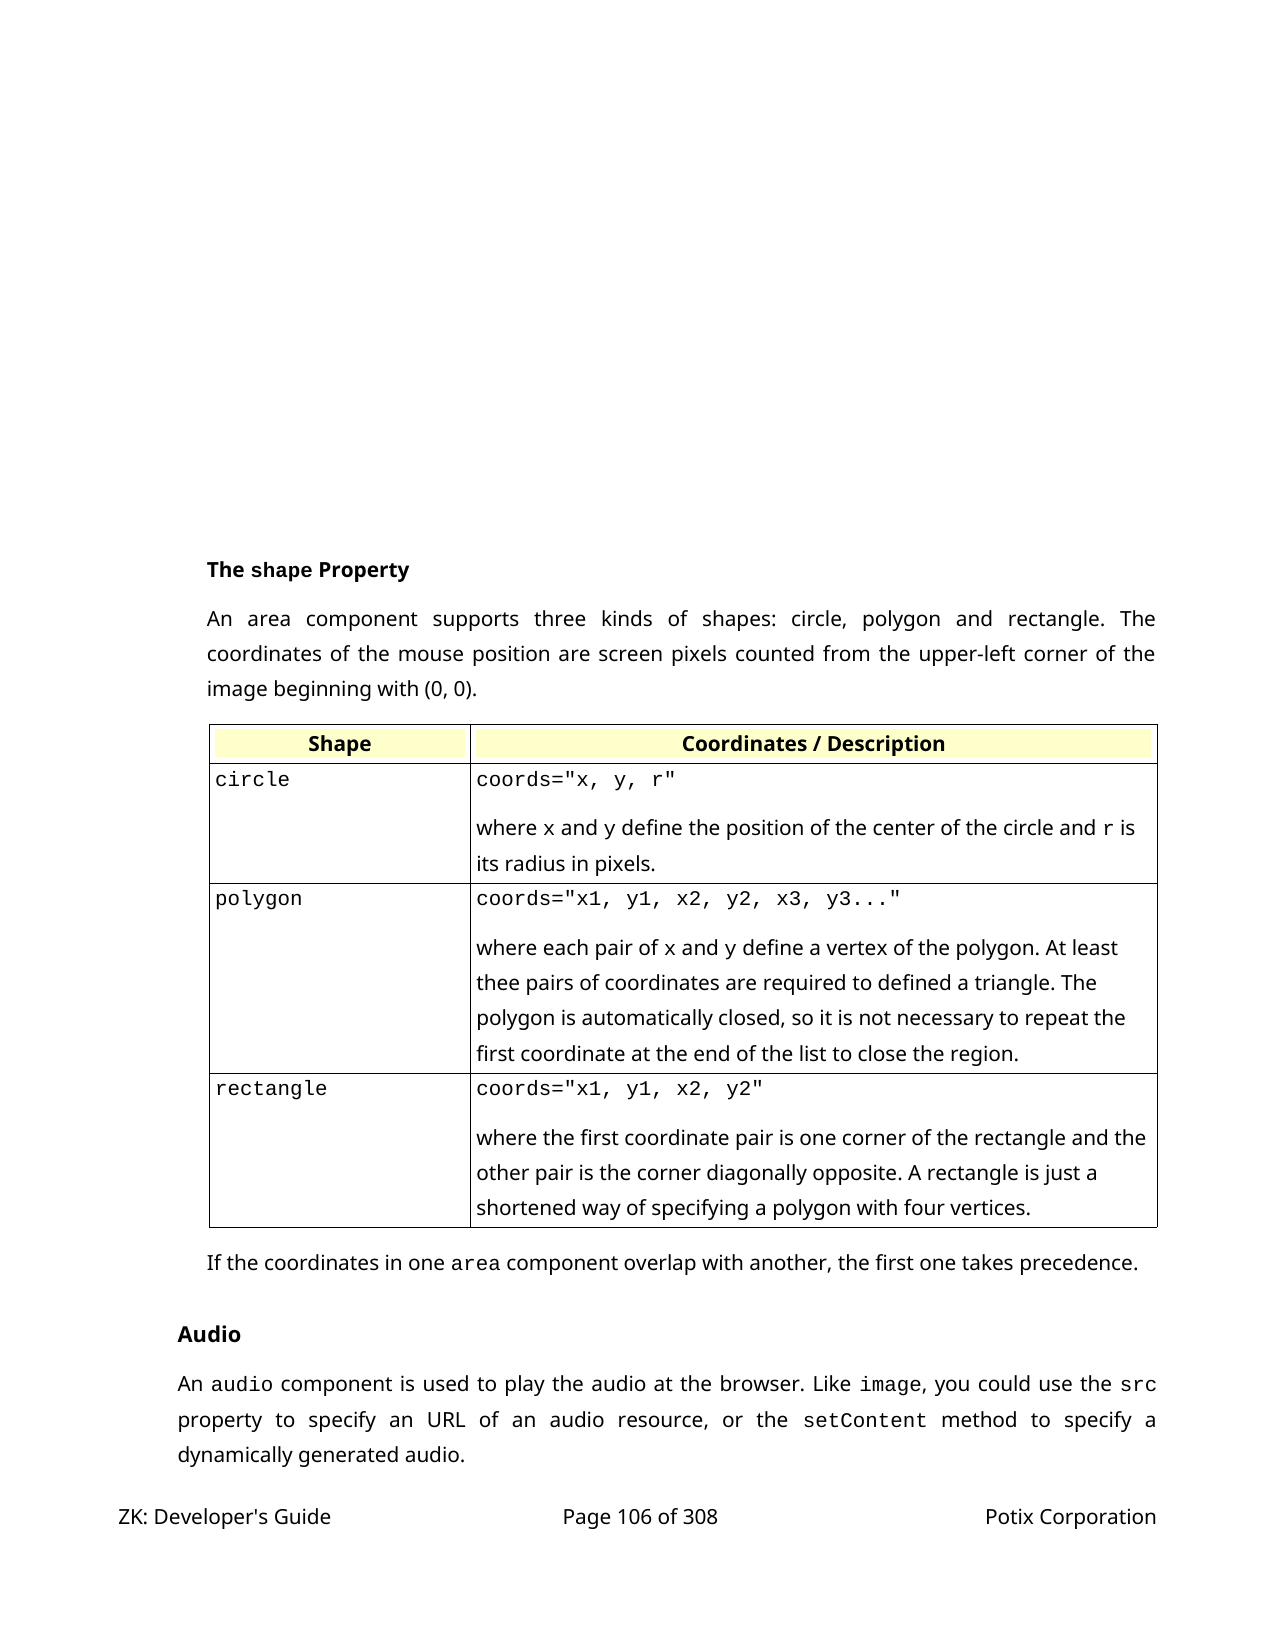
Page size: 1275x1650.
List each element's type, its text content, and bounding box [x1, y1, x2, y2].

text An area component supports three kinds of shapes: circle, polygon and rectangle. The coordinates of the mouse position are screen pixels counted from the upper-left corner of the image beginning with (0, 0). [207, 604, 1157, 703]
text An audio component is used to play the audio at the browser. Like image, you could use the src property to specify an URL of an audio resource, or the setContent method to specify a dynamically generated audio. [177, 1369, 1157, 1469]
table_cell coords="x1, y1, x2, y2, x3, y3..." where each pair of x and y define a vertex of the polygon. At least thee pairs of coordinates are required to defined a triangle. The polygon is automatically closed, so it is not necessary to repeat the first coordinate at the end of the list to close the region. [471, 884, 1157, 1073]
table_cell coords="x1, y1, x2, y2" where the first coordinate pair is one corner of the rectangle and the other pair is the corner diagonally opposite. A rectangle is just a shortened way of specifying a polygon with four vertices. [471, 1074, 1157, 1227]
table_header Coordinates / Description [471, 725, 1157, 763]
text If the coordinates in one area component overlap with another, the first one takes precedence. [207, 1248, 1157, 1276]
table_cell coords="x, y, r" where x and y define the position of the center of the circle and r is its radius in pixels. [471, 764, 1157, 883]
table_cell rectangle [210, 1074, 470, 1227]
subtitle The shape Property [207, 555, 1157, 583]
subtitle Audio [177, 1319, 1157, 1349]
table_header Shape [210, 725, 470, 763]
table_cell polygon [210, 884, 470, 1073]
table_cell circle [210, 764, 470, 883]
